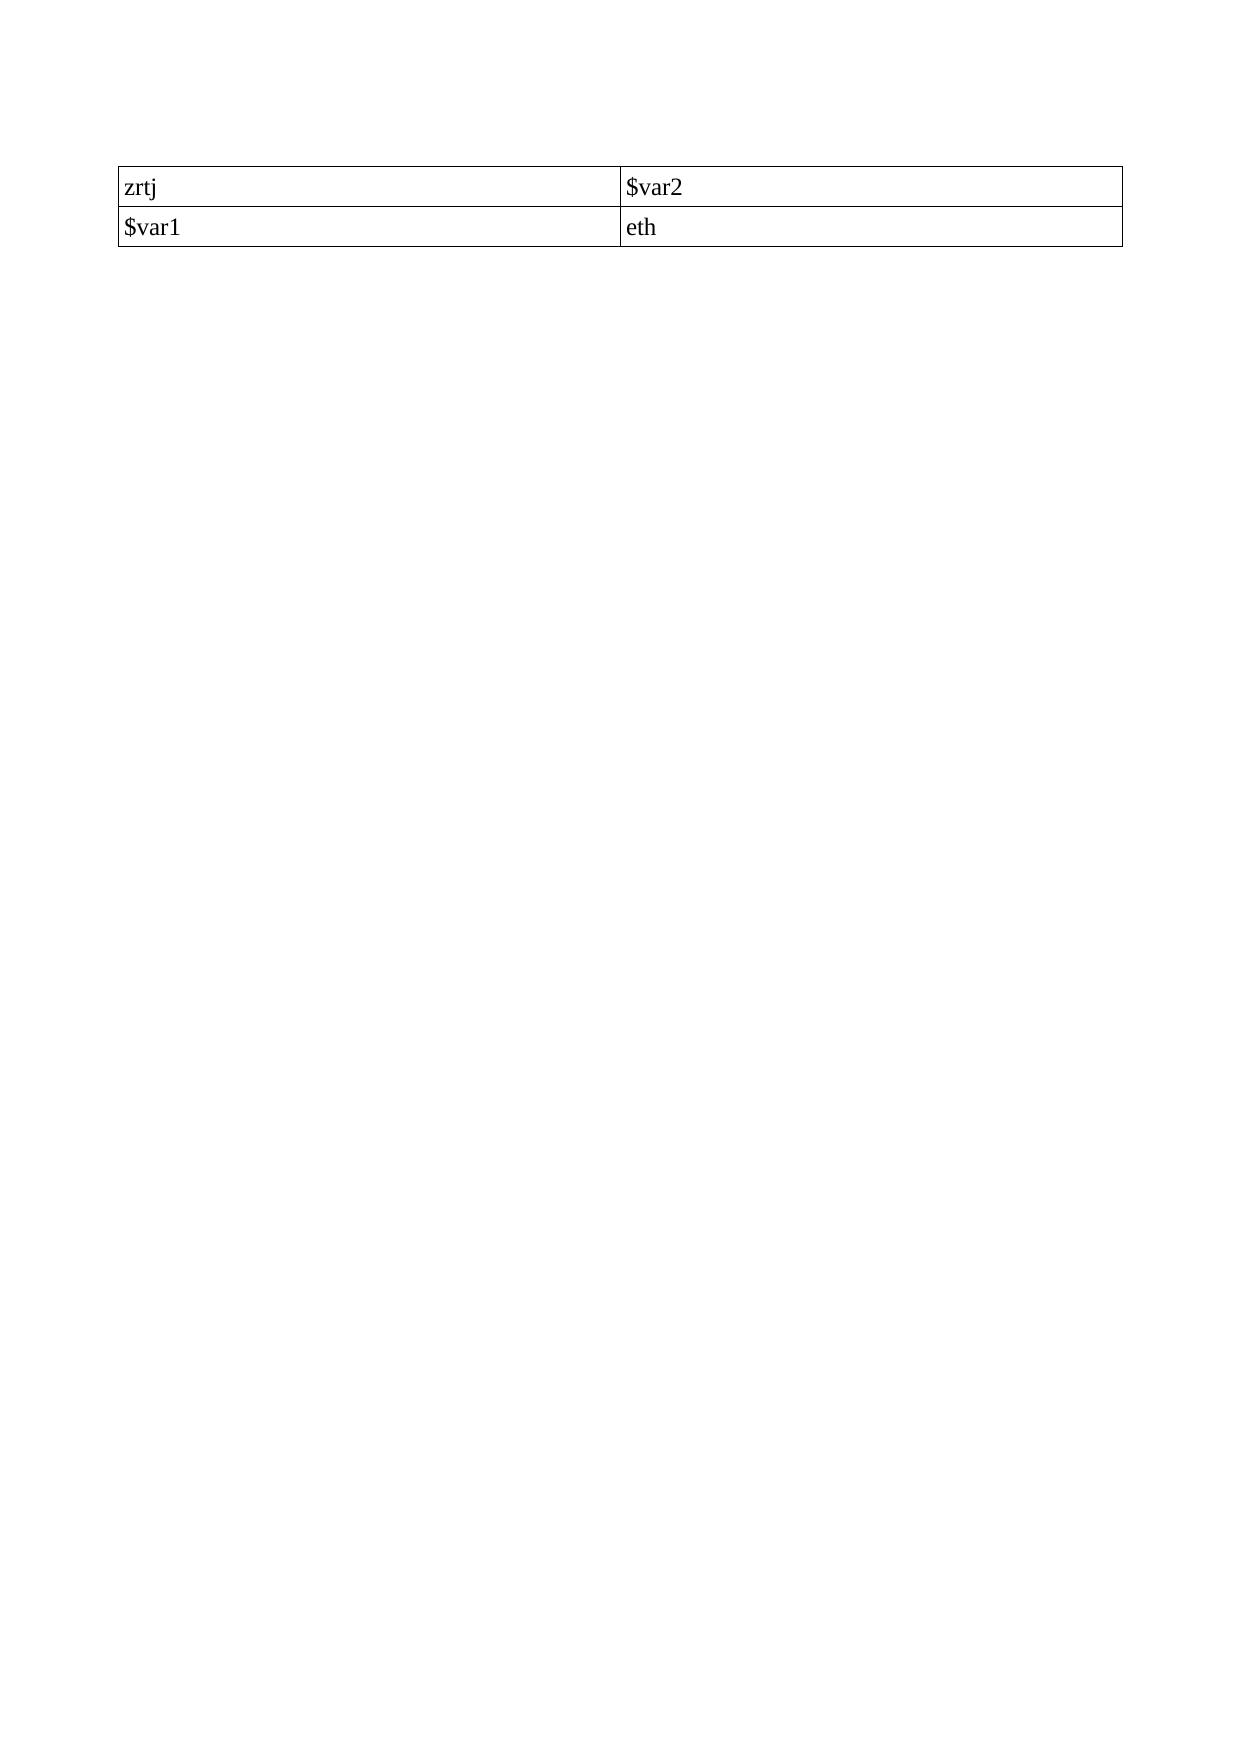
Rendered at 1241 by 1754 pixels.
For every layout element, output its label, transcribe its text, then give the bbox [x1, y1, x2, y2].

table_cell eth [621, 207, 1122, 246]
table_header zrtj [119, 167, 620, 206]
table_header $var2 [621, 167, 1122, 206]
table_cell $var1 [119, 207, 620, 246]
